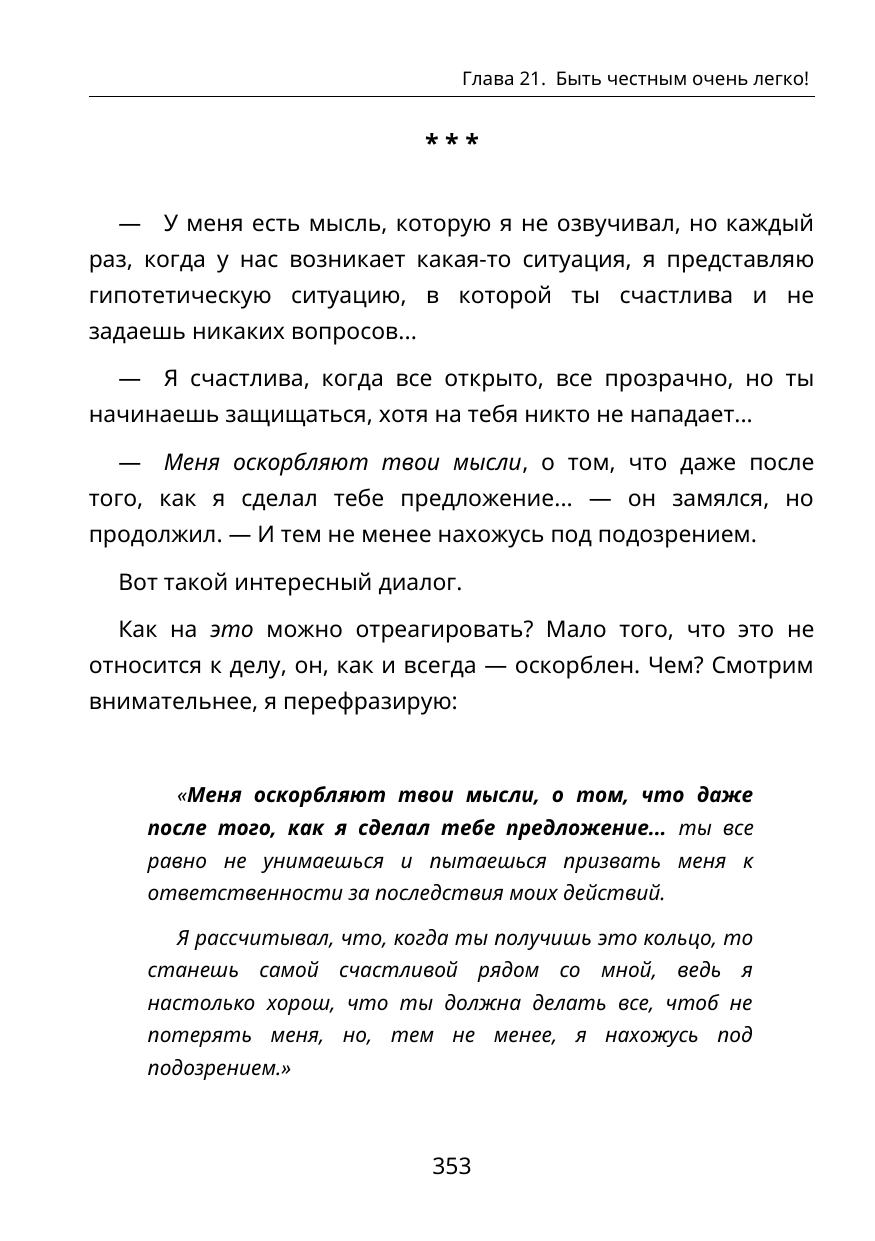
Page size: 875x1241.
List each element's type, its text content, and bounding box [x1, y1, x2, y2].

text «Меня оскорбляют твои мысли, о том, что даже после того, как я сделал тебе предложение... ты все равно не унимаешься и пытаешься призвать меня к ответственности за последствия моих действий. [147, 781, 756, 907]
subtitle * * * [88, 126, 815, 160]
text Я рассчитывал, что, когда ты получишь это кольцо, то станешь самой счастливой рядом со мной, ведь я настолько хорош, что ты должна делать все, чтоб не потерять меня, но, тем не менее, я нахожусь под подозрением.» [147, 923, 756, 1082]
list Меня оскорбляют твои мысли, о том, что даже после того, как я сделал тебе предложение... — он замялся, но продолжил. — И тем не менее нахожусь под подозрением. [88, 446, 815, 549]
list У меня есть мысль, которую я не озвучивал, но каждый раз, когда у нас возникает какая-то ситуация, я представляю гипотетическую ситуацию, в которой ты счастлива и не задаешь никаких вопросов... [88, 207, 815, 346]
text Как на это можно отреагировать? Мало того, что это не относится к делу, он, как и всегда — оскорблен. Чем? Смотрим внимательнее, я перефразирую: [88, 613, 815, 716]
text Вот такой интересный диалог. [88, 566, 815, 597]
list Я счастлива, когда все открыто, все прозрачно, но ты начинаешь защищаться, хотя на тебя никто не нападает... [88, 362, 815, 429]
